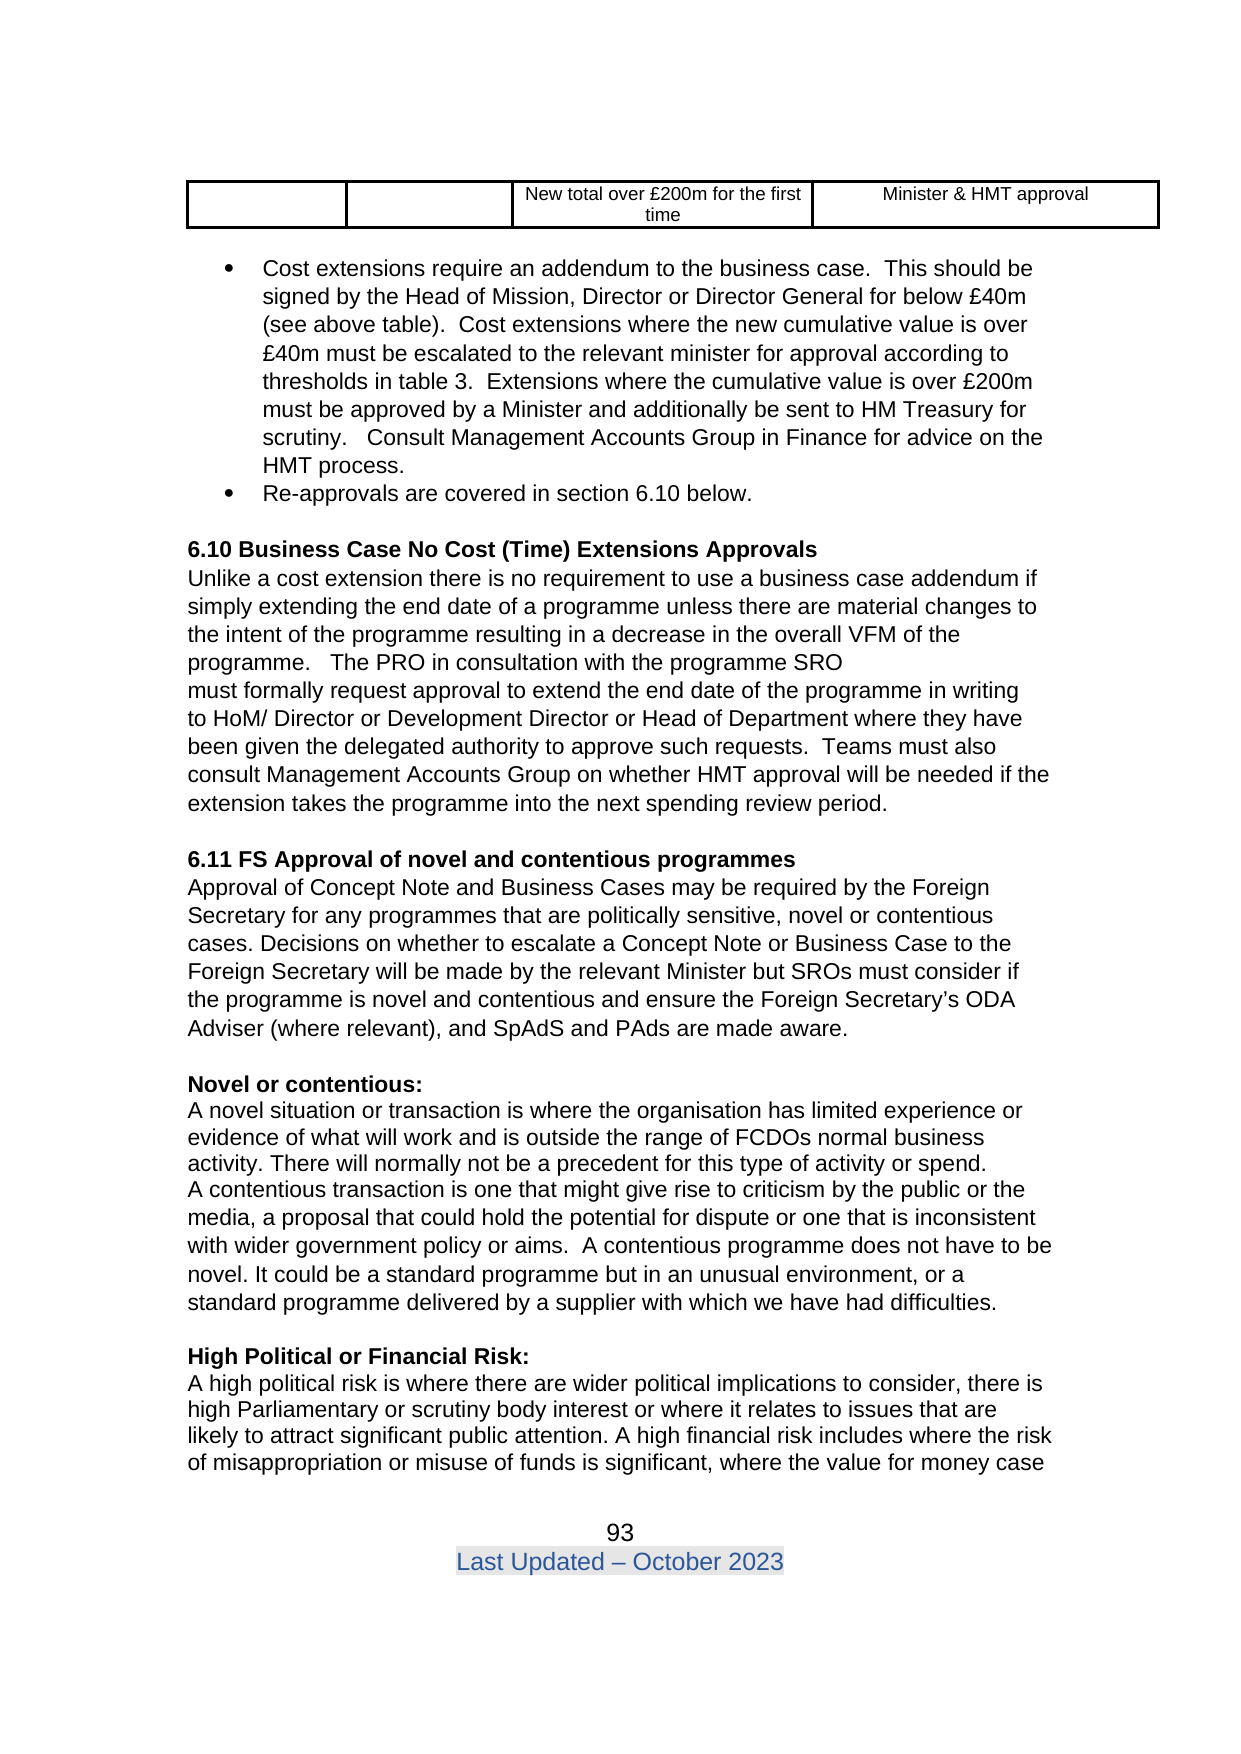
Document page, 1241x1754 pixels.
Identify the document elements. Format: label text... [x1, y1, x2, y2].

table_cell Minister & HMT approval [814, 183, 1157, 226]
text High Political or Financial Risk: [187, 1343, 1053, 1369]
text Approval of Concept Note and Business Cases may be required by the Foreign Secretary for any programmes that are politically sensitive, novel or contentious cases. Decisions on whether to escalate a Concept Note or Business Case to the Foreign Secretary will be made by the relevant Minister but SROs must consider if the programme is novel and contentious and ensure the Foreign Secretary’s ODA Adviser (where relevant), and SpAdS and PAds are made aware. [187, 874, 1053, 1041]
list Cost extensions require an addendum to the business case. This should be signed by the Head of Mission, Director or Director General for below £40m (see above table). Cost extensions where the new cumulative value is over £40m must be escalated to the relevant minister for approval according to thresholds in table 3. Extensions where the cumulative value is over £200m must be approved by a Minister and additionally be sent to HM Treasury for scrutiny. Consult Management Accounts Group in Finance for advice on the HMT process. [225, 255, 1053, 478]
list Re-approvals are covered in section 6.10 below. [225, 480, 1053, 507]
text Novel or contentious: [187, 1071, 1053, 1097]
table_cell New total over £200m for the first time [514, 183, 811, 226]
text 6.11 FS Approval of novel and contentious programmes [187, 846, 1053, 872]
text A high political risk is where there are wider political implications to consider, there is high Parliamentary or scrutiny body interest or where it relates to issues that are likely to attract significant public attention. A high financial risk includes where the risk of misappropriation or misuse of funds is significant, where the value for money case [187, 1369, 1053, 1475]
text Unlike a cost extension there is no requirement to use a business case addendum if simply extending the end date of a programme unless there are material changes to the intent of the programme resulting in a decrease in the overall VFM of the programme. The PRO in consultation with the programme SRO must formally request approval to extend the end date of the programme in writing to HoM/ Director or Development Director or Head of Department where they have been given the delegated authority to approve such requests. Teams must also consult Management Accounts Group on whether HMT approval will be needed if the extension takes the programme into the next spending review period. [187, 564, 1053, 816]
table_cell [348, 183, 511, 226]
table_cell [189, 183, 345, 226]
text A novel situation or transaction is where the organisation has limited experience or evidence of what will work and is outside the range of FCDOs normal business activity. There will normally not be a precedent for this type of activity or spend. [187, 1097, 1053, 1176]
text 6.10 Business Case No Cost (Time) Extensions Approvals [187, 536, 1053, 563]
text A contentious transaction is one that might give rise to criticism by the public or the media, a proposal that could hold the potential for dispute or one that is inconsistent with wider government policy or aims. A contentious programme does not have to be novel. It could be a standard programme but in an unusual environment, or a standard programme delivered by a supplier with which we have had difficulties. [187, 1176, 1053, 1315]
